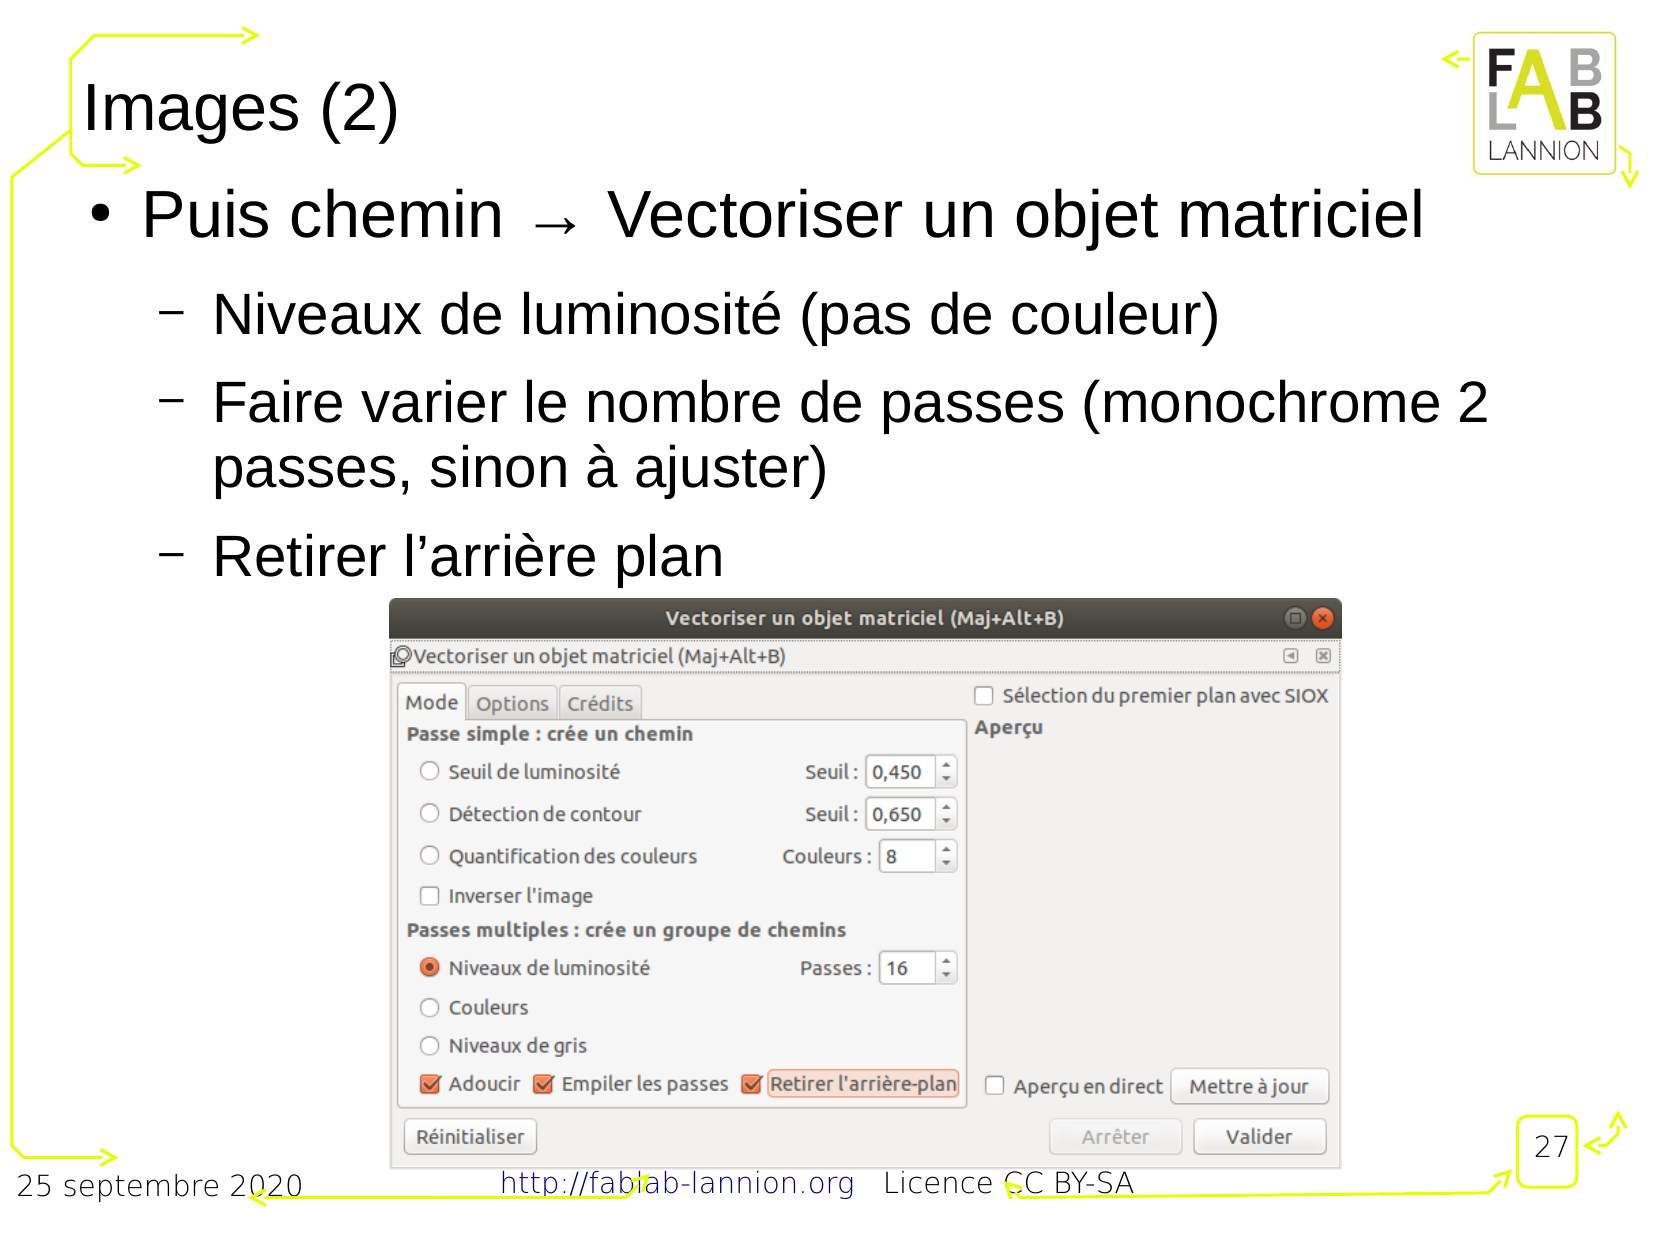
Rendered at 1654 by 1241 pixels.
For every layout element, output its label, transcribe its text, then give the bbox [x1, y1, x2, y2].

picture [389, 598, 1342, 1170]
title Images (2) [82, 49, 1441, 166]
list Puis chemin → Vectoriser un objet matriciel Niveaux de luminosité (pas de couleur) Faire varier le nombre de passes (monochrome 2 passes, sinon à ajuster) Retirer l’arrière plan [70, 177, 1559, 897]
picture [1470, 29, 1619, 178]
